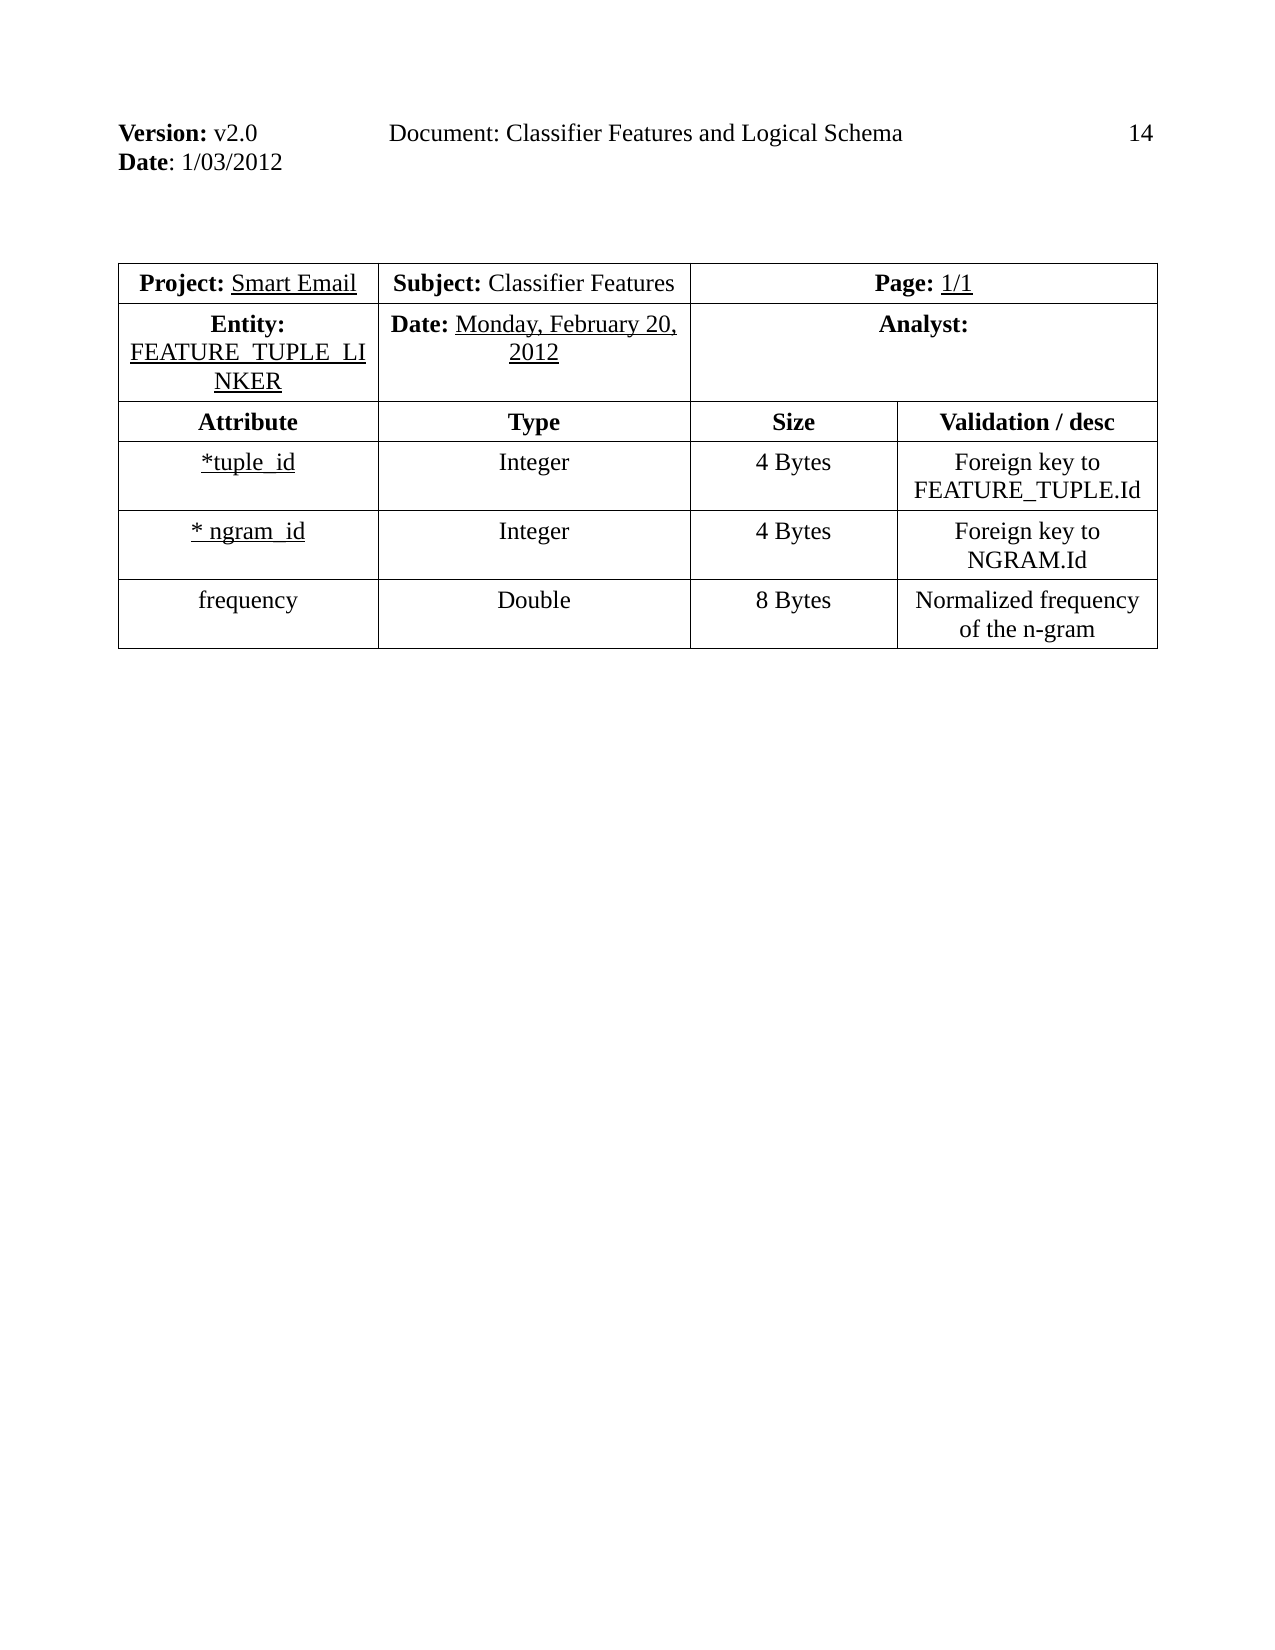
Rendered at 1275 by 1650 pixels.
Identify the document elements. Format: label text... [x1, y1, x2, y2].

table_cell Entity: FEATURE_TUPLE_LINKER [119, 304, 378, 401]
table_cell Analyst: [691, 304, 1157, 401]
table_cell Validation / desc [898, 402, 1157, 441]
table_cell Foreign key to FEATURE_TUPLE.Id [898, 442, 1157, 510]
table_cell Date: Monday, February 20, 2012 [379, 304, 690, 401]
table_cell 8 Bytes [691, 580, 897, 648]
table_cell frequency [119, 580, 378, 648]
table_cell Integer [379, 442, 690, 510]
table_cell Size [691, 402, 897, 441]
table_header Project: Smart Email [119, 264, 378, 303]
table_cell Foreign key to NGRAM.Id [898, 511, 1157, 579]
table_cell Normalized frequency of the n-gram [898, 580, 1157, 648]
table_header Page: 1/1 [691, 264, 1157, 303]
table_cell Type [379, 402, 690, 441]
table_cell * ngram_id [119, 511, 378, 579]
table_cell Double [379, 580, 690, 648]
table_cell 4 Bytes [691, 511, 897, 579]
table_cell 4 Bytes [691, 442, 897, 510]
table_cell Attribute [119, 402, 378, 441]
table_cell Integer [379, 511, 690, 579]
table_cell *tuple_id [119, 442, 378, 510]
table_header Subject: Classifier Features [379, 264, 690, 303]
